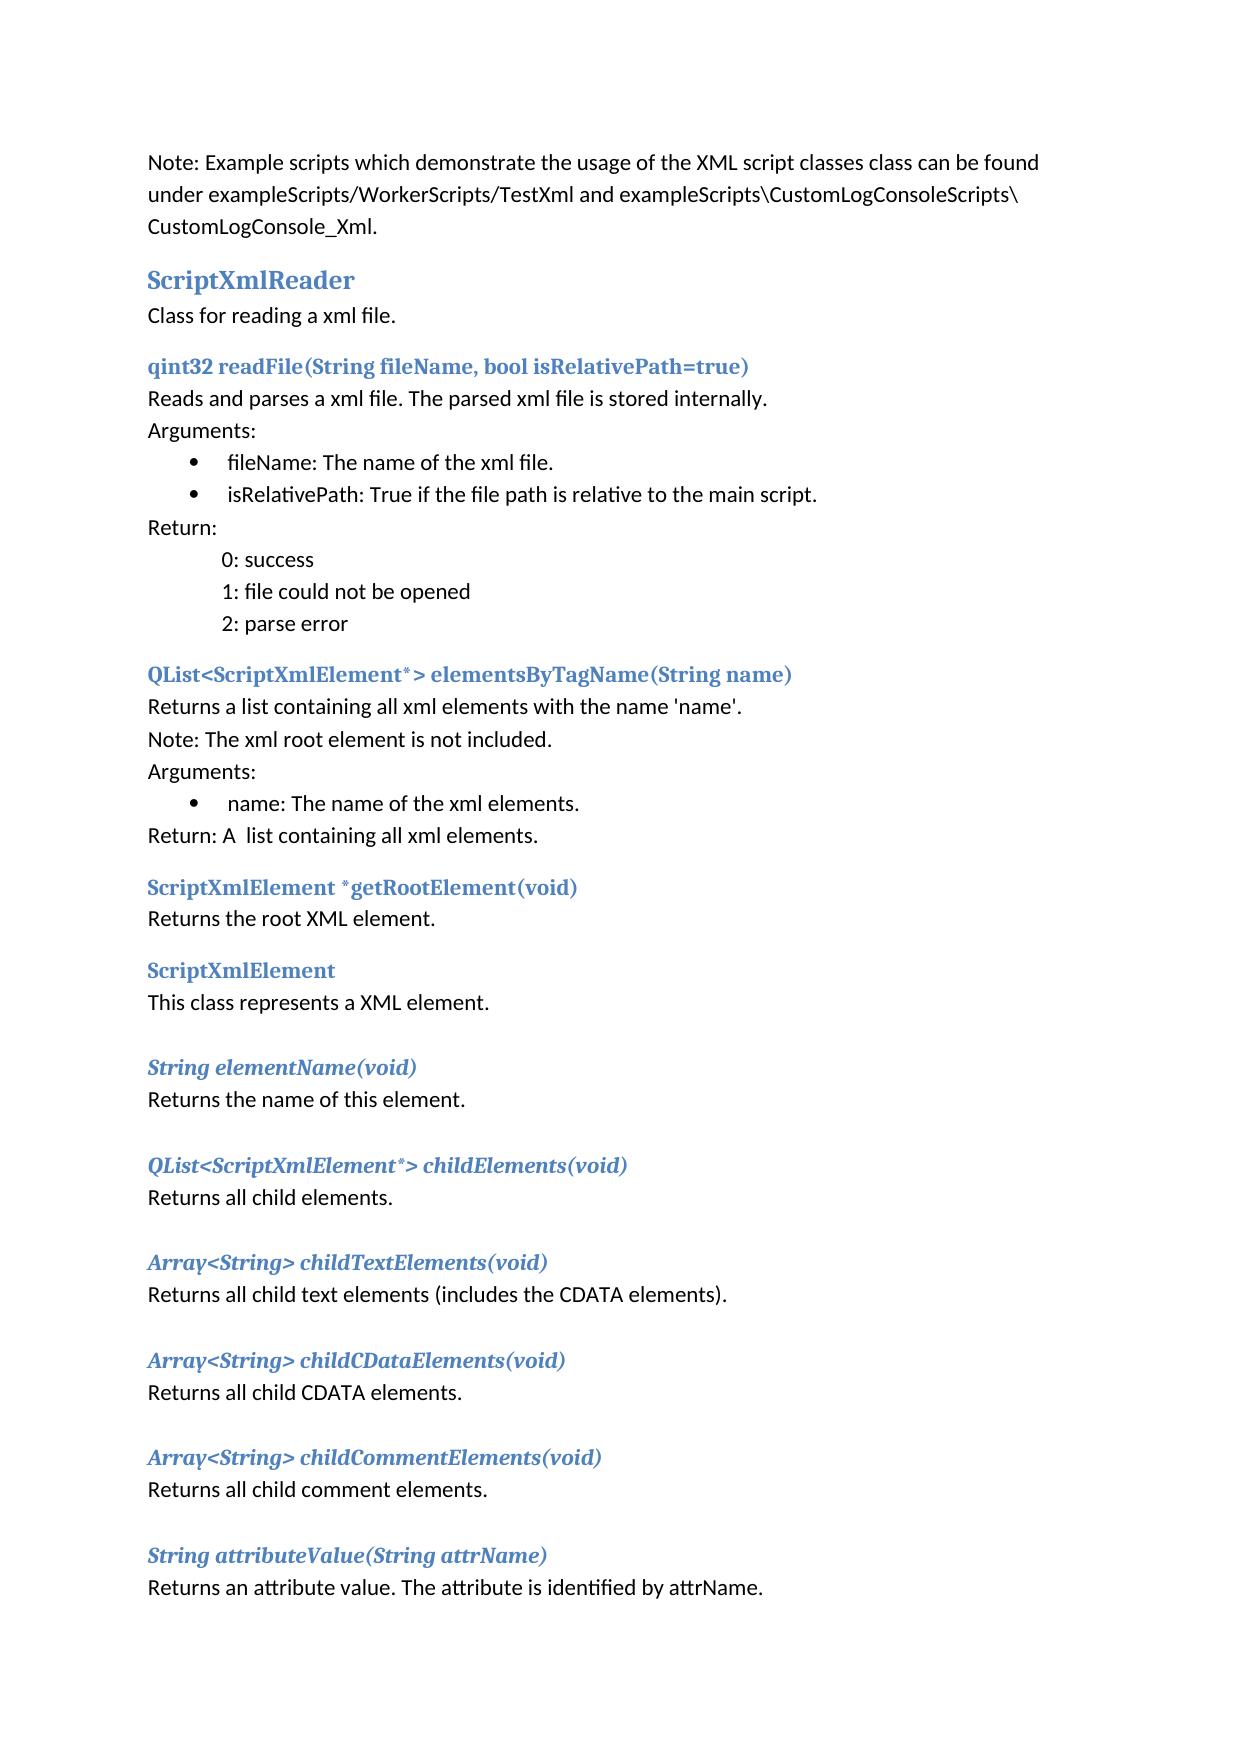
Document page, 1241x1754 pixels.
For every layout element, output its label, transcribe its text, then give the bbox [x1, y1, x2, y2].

text Returns a list containing all xml elements with the name 'name'. [148, 692, 1093, 721]
list name: The name of the xml elements. [190, 789, 1093, 817]
text Note: Example scripts which demonstrate the usage of the XML script classes class can be found under exampleScripts/WorkerScripts/TestXml and exampleScripts\CustomLogConsoleScripts\CustomLogConsole_Xml. [148, 148, 1093, 240]
text 1: file could not be opened [221, 577, 1093, 605]
text Arguments: [148, 416, 1093, 444]
subtitle ScriptXmlElement *getRootElement(void) [148, 874, 1093, 901]
subtitle Array<String> childCommentElements(void) [148, 1445, 1093, 1471]
text Return: A list containing all xml elements. [148, 821, 1093, 849]
subtitle ScriptXmlReader [148, 265, 1093, 296]
subtitle Array<String> childCDataElements(void) [148, 1347, 1093, 1374]
text Returns the root XML element. [148, 904, 1093, 932]
subtitle String elementName(void) [148, 1055, 1093, 1081]
list fileName: The name of the xml file. [190, 448, 1093, 476]
subtitle qint32 readFile(String fileName, bool isRelativePath=true) [148, 354, 1093, 380]
text Returns all child CDATA elements. [148, 1378, 1093, 1406]
subtitle Array<String> childTextElements(void) [148, 1250, 1093, 1276]
text Class for reading a xml file. [148, 301, 1093, 329]
text Returns all child elements. [148, 1183, 1093, 1211]
text Returns all child comment elements. [148, 1475, 1093, 1503]
text Returns all child text elements (includes the CDATA elements). [148, 1280, 1093, 1308]
list isRelativePath: True if the file path is relative to the main script. [190, 481, 1093, 508]
text 0: success [221, 545, 1093, 573]
text 2: parse error [221, 609, 1093, 637]
text This class represents a XML element. [148, 988, 1093, 1016]
text Arguments: [148, 757, 1093, 785]
subtitle String attributeValue(String attrName) [148, 1542, 1093, 1569]
subtitle QList<ScriptXmlElement*> childElements(void) [148, 1152, 1093, 1179]
text Return: [148, 513, 1093, 541]
text Returns an attribute value. The attribute is identified by attrName. [148, 1573, 1093, 1601]
text Reads and parses a xml file. The parsed xml file is stored internally. [148, 384, 1093, 412]
text Returns the name of this element. [148, 1085, 1093, 1113]
subtitle QList<ScriptXmlElement*> elementsByTagName(String name) [148, 662, 1093, 689]
text Note: The xml root element is not included. [148, 725, 1093, 753]
subtitle ScriptXmlElement [148, 957, 1093, 984]
